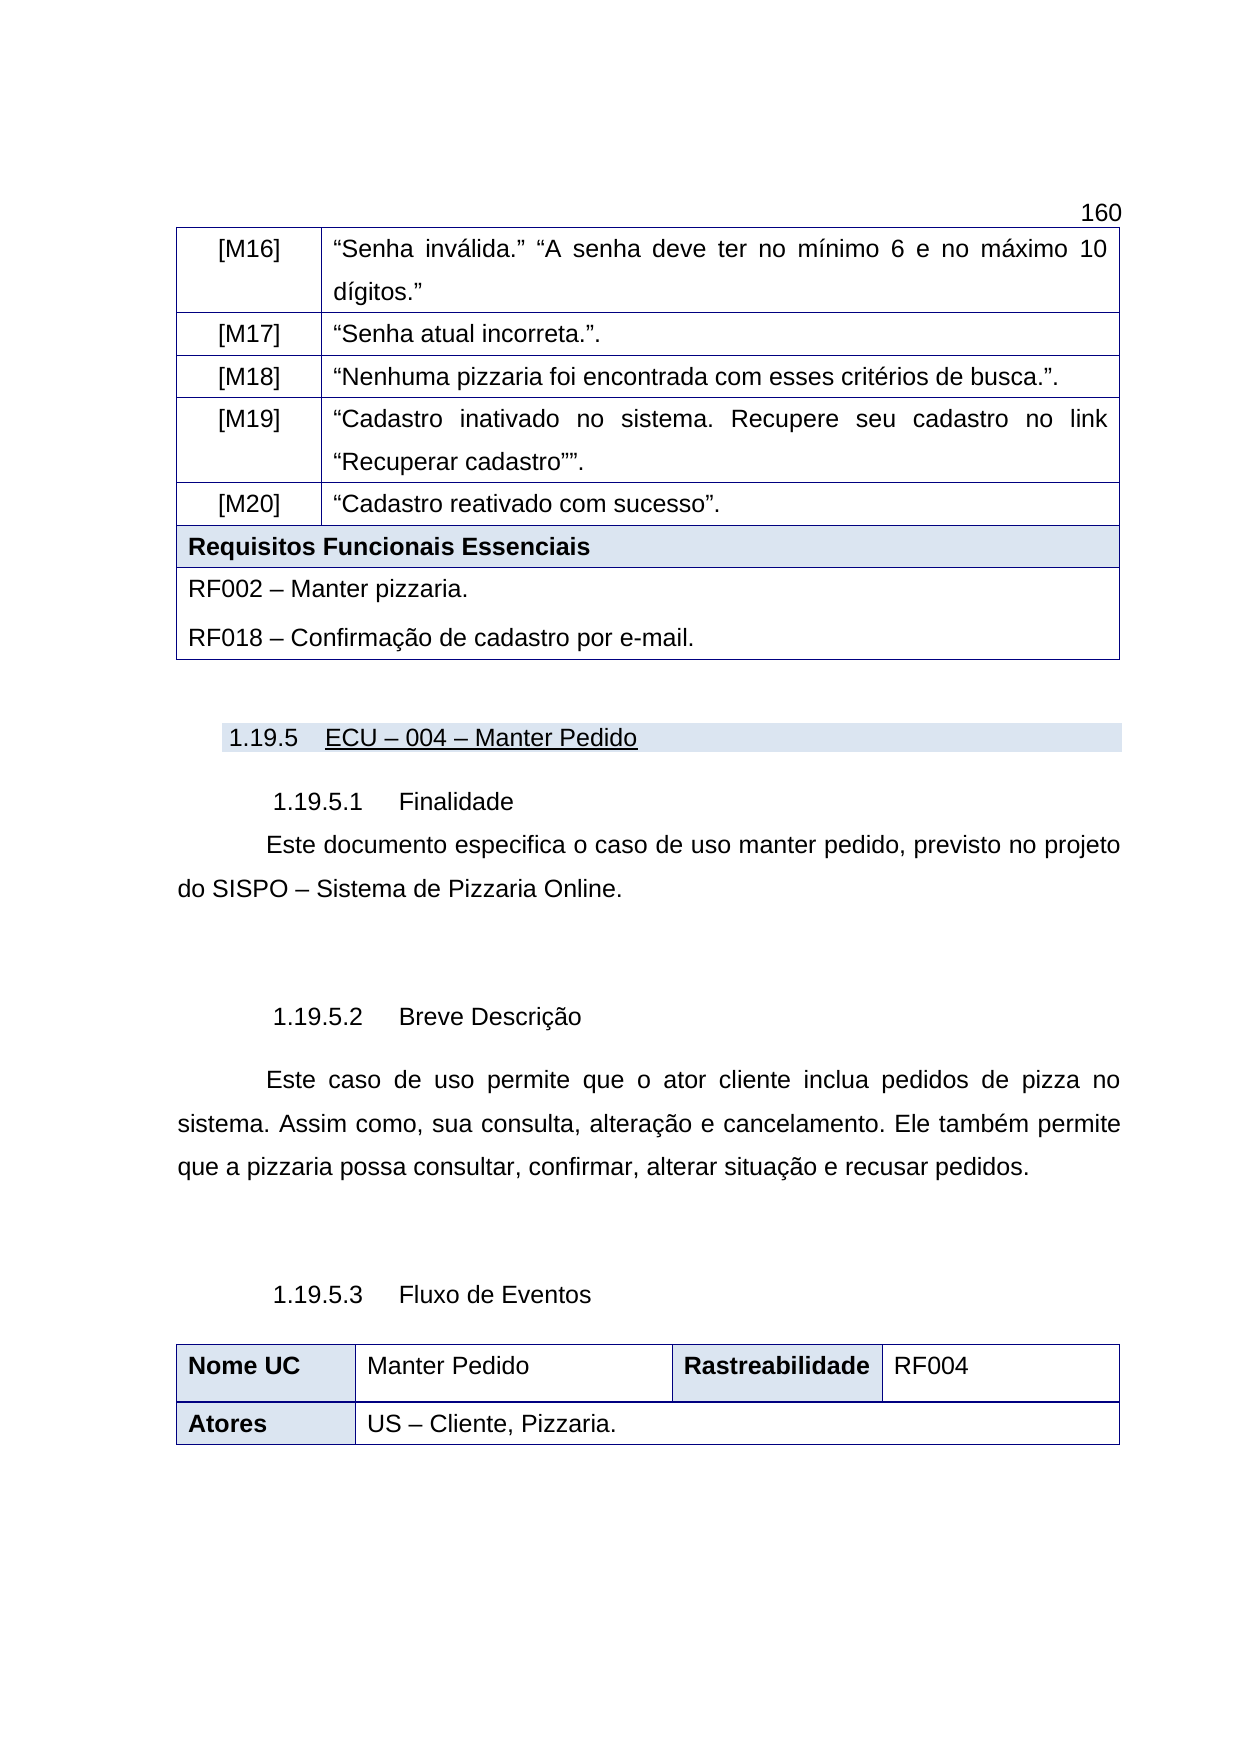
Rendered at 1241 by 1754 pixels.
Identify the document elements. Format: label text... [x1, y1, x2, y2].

table_cell “Senha inválida.” “A senha deve ter no mínimo 6 e no máximo 10 dígitos.” [322, 228, 1119, 312]
table_cell US – Cliente, Pizzaria. [356, 1403, 1119, 1444]
table_cell Atores [177, 1403, 355, 1444]
table_header Manter Pedido [356, 1345, 672, 1401]
table_header Rastreabilidade [673, 1345, 882, 1401]
text Este caso de uso permite que o ator cliente inclua pedidos de pizza no sistema. Assim como, sua consulta, alteração e cancelamento. Ele também permite que a pizzaria possa consultar, confirmar, alterar situação e recusar pedidos. [177, 1066, 1122, 1181]
table_cell “Nenhuma pizzaria foi encontrada com esses critérios de busca.”. [322, 356, 1119, 397]
table_cell “Cadastro inativado no sistema. Recupere seu cadastro no link “Recuperar cadastro””. [322, 398, 1119, 482]
table_cell RF002 – Manter pizzaria. RF018 – Confirmação de cadastro por e-mail. [177, 568, 1119, 658]
table_cell [M16] [177, 228, 321, 312]
subtitle ECU – 004 – Manter Pedido [222, 723, 1122, 752]
table_cell “Senha atual incorreta.”. [322, 313, 1119, 354]
table_cell [M20] [177, 483, 321, 524]
text Este documento especifica o caso de uso manter pedido, previsto no projeto do SISPO – Sistema de Pizzaria Online. [177, 831, 1122, 902]
table_cell Requisitos Funcionais Essenciais [177, 526, 1119, 567]
table_cell [M18] [177, 356, 321, 397]
table_cell “Cadastro reativado com sucesso”. [322, 483, 1119, 524]
subtitle Fluxo de Eventos [266, 1280, 1122, 1308]
subtitle Breve Descrição [266, 1002, 1122, 1030]
table_cell [M19] [177, 398, 321, 482]
table_header RF004 [883, 1345, 1119, 1401]
subtitle Finalidade [266, 787, 1122, 816]
table_header Nome UC [177, 1345, 355, 1401]
table_cell [M17] [177, 313, 321, 354]
